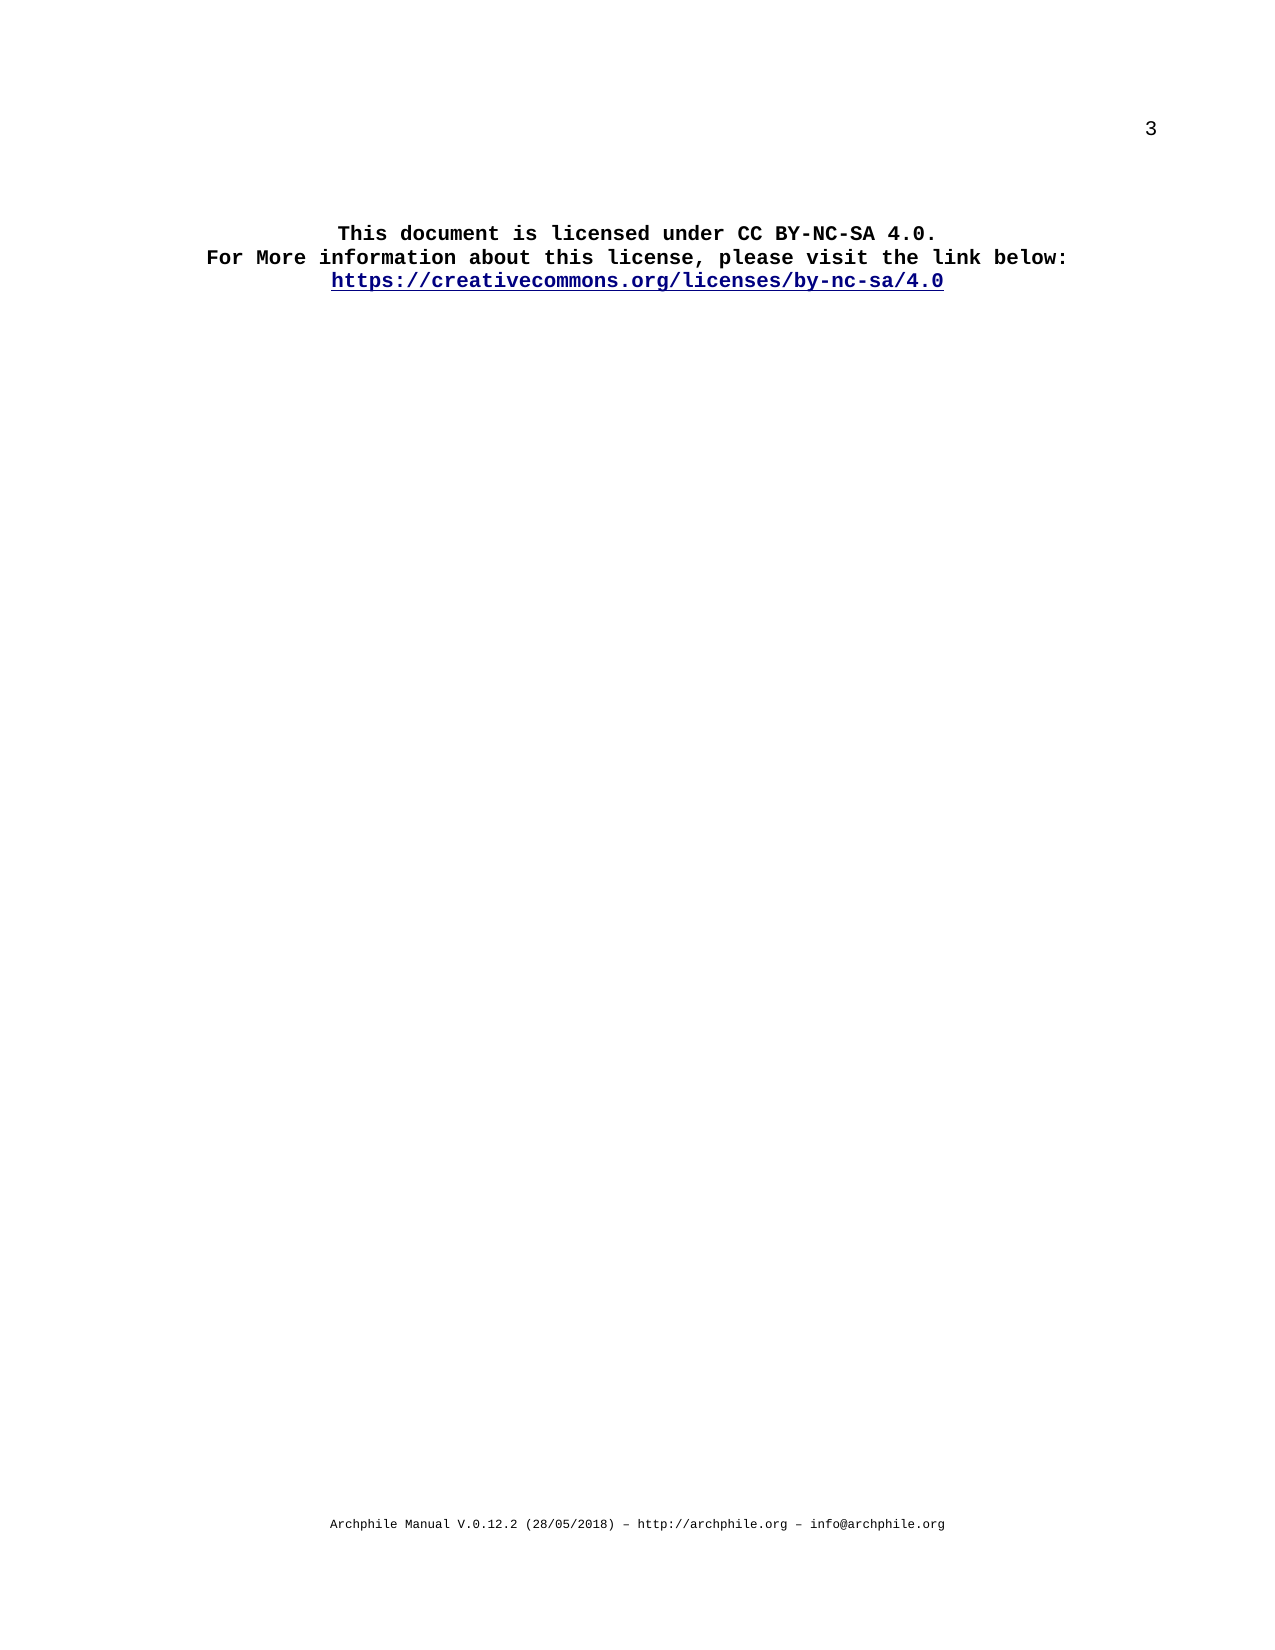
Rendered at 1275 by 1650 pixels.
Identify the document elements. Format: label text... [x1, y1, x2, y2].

text https://creativecommons.org/licenses/by-nc-sa/4.0 [118, 270, 1157, 294]
text For More information about this license, please visit the link below: [118, 247, 1157, 270]
text This document is licensed under CC BY-NC-SA 4.0. [118, 223, 1157, 247]
